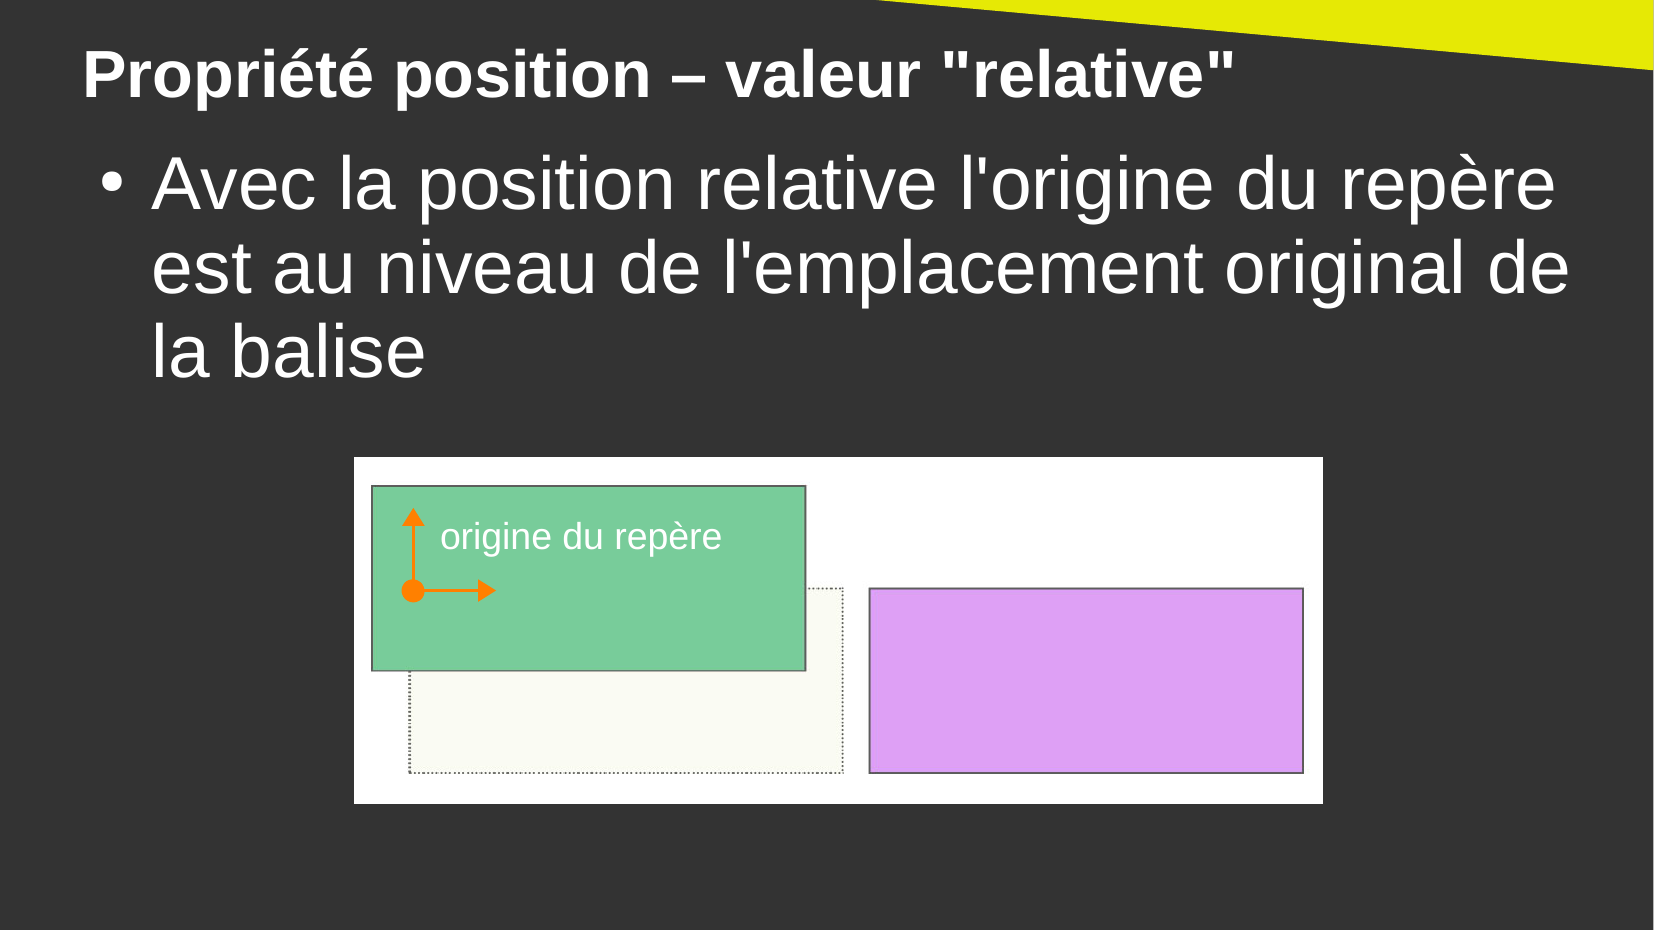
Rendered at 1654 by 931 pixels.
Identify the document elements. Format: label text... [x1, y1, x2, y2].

text_box origine du repère [425, 507, 768, 565]
picture [354, 457, 1323, 804]
title Propriété position – valeur "relative" [82, 37, 1571, 114]
list Avec la position relative l'origine du repère est au niveau de l'emplacement original de la balise [80, 141, 1620, 426]
text_box [876, 0, 1654, 71]
